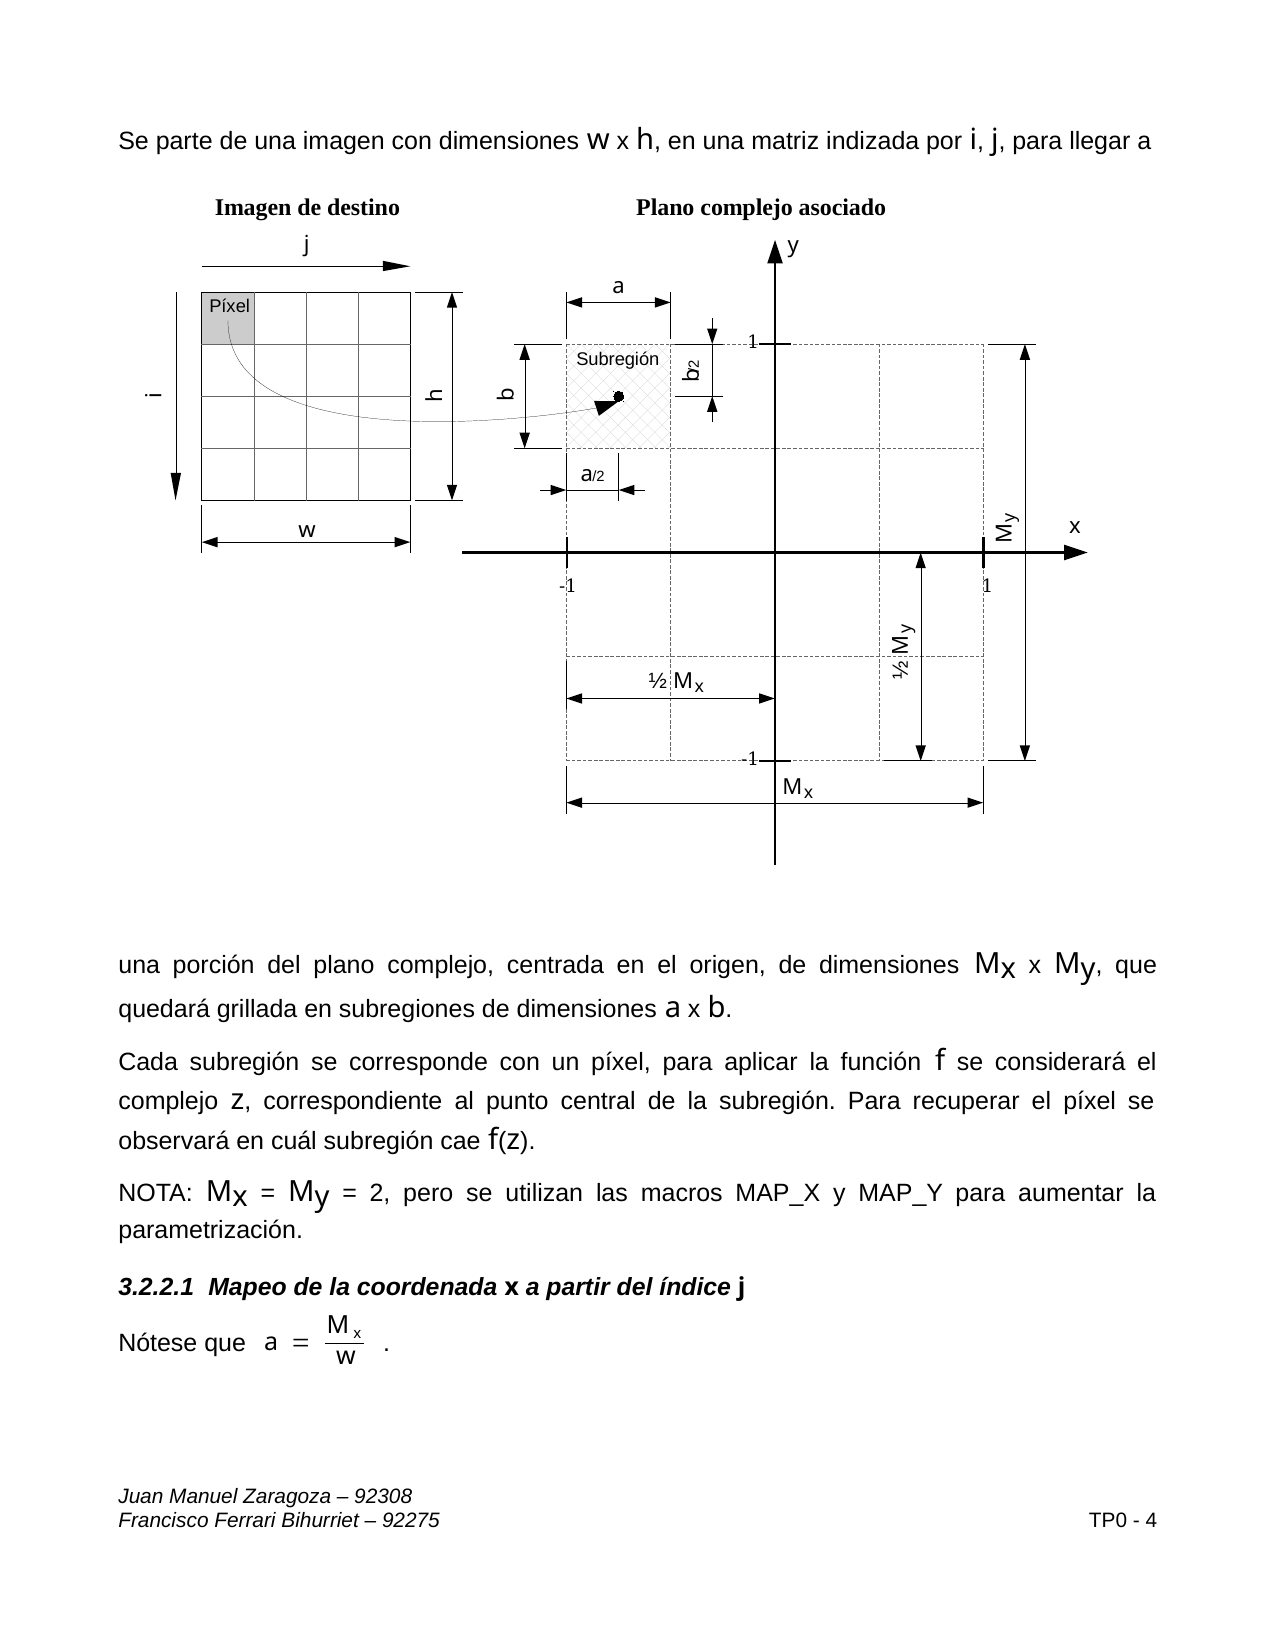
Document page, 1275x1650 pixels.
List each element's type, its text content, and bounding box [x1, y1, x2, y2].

subtitle Mapeo de la coordenada x a partir del índice j [118, 1268, 1157, 1302]
text Nótese que. [118, 1315, 1157, 1371]
text una porción del plano complejo, centrada en el origen, de dimensiones Mx x My, que quedará grillada en subregiones de dimensiones a x b. [118, 942, 1157, 1026]
text Cada subregión se corresponde con un píxel, para aplicar la función f se considerará el complejo z, correspondiente al punto central de la subregión. Para recuperar el píxel se observará en cuál subregión cae f(z). [118, 1039, 1157, 1158]
text NOTA: Mx = My = 2, pero se utilizan las macros MAP_X y MAP_Y para aumentar la parametrización. [118, 1170, 1157, 1243]
text Se parte de una imagen con dimensiones w x h, en una matriz indizada por i, j, para llegar a [118, 118, 1157, 158]
